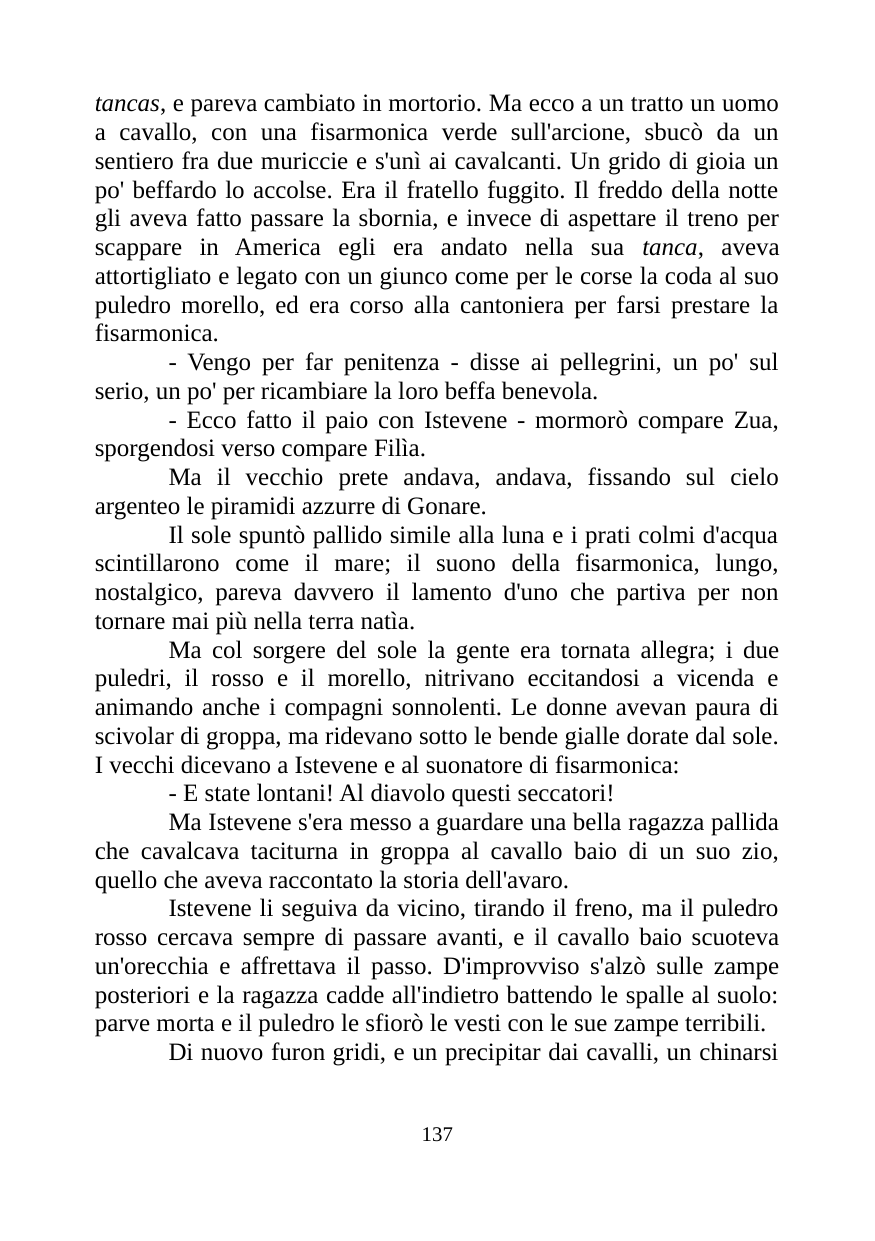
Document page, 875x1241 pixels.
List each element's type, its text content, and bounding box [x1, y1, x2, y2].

text - E state lontani! Al diavolo questi seccatori! [94, 778, 779, 807]
text Ma Istevene s'era messo a guardare una bella ragazza pallida che cavalcava taciturna in groppa al cavallo baio di un suo zio, quello che aveva raccontato la storia dell'avaro. [94, 807, 779, 893]
text tancas, e pareva cambiato in mortorio. Ma ecco a un tratto un uomo a cavallo, con una fisarmonica verde sull'arcione, sbucò da un sentiero fra due muriccie e s'unì ai cavalcanti. Un grido di gioia un po' beffardo lo accolse. Era il fratello fuggito. Il freddo della notte gli aveva fatto passare la sbornia, e invece di aspettare il treno per scappare in America egli era andato nella sua tanca, aveva attortigliato e legato con un giunco come per le corse la coda al suo puledro morello, ed era corso alla cantoniera per farsi prestare la fisarmonica. [94, 88, 779, 347]
text Ma col sorgere del sole la gente era tornata allegra; i due puledri, il rosso e il morello, nitrivano eccitandosi a vicenda e animando anche i compagni sonnolenti. Le donne avevan paura di scivolar di groppa, ma ridevano sotto le bende gialle dorate dal sole. I vecchi dicevano a Istevene e al suonatore di fisarmonica: [94, 635, 779, 778]
text - Ecco fatto il paio con Istevene - mormorò compare Zua, sporgendosi verso compare Filìa. [94, 405, 779, 462]
text Il sole spuntò pallido simile alla luna e i prati colmi d'acqua scintillarono come il mare; il suono della fisarmonica, lungo, nostalgico, pareva davvero il lamento d'uno che partiva per non tornare mai più nella terra natìa. [94, 520, 779, 635]
text - Vengo per far penitenza - disse ai pellegrini, un po' sul serio, un po' per ricambiare la loro beffa benevola. [94, 347, 779, 405]
text Di nuovo furon gridi, e un precipitar dai cavalli, un chinarsi [94, 1037, 779, 1066]
text Istevene li seguiva da vicino, tirando il freno, ma il puledro rosso cercava sempre di passare avanti, e il cavallo baio scuoteva un'orecchia e affrettava il passo. D'improvviso s'alzò sulle zampe posteriori e la ragazza cadde all'indietro battendo le spalle al suolo: parve morta e il puledro le sfiorò le vesti con le sue zampe terribili. [94, 893, 779, 1037]
text Ma il vecchio prete andava, andava, fissando sul cielo argenteo le piramidi azzurre di Gonare. [94, 462, 779, 520]
